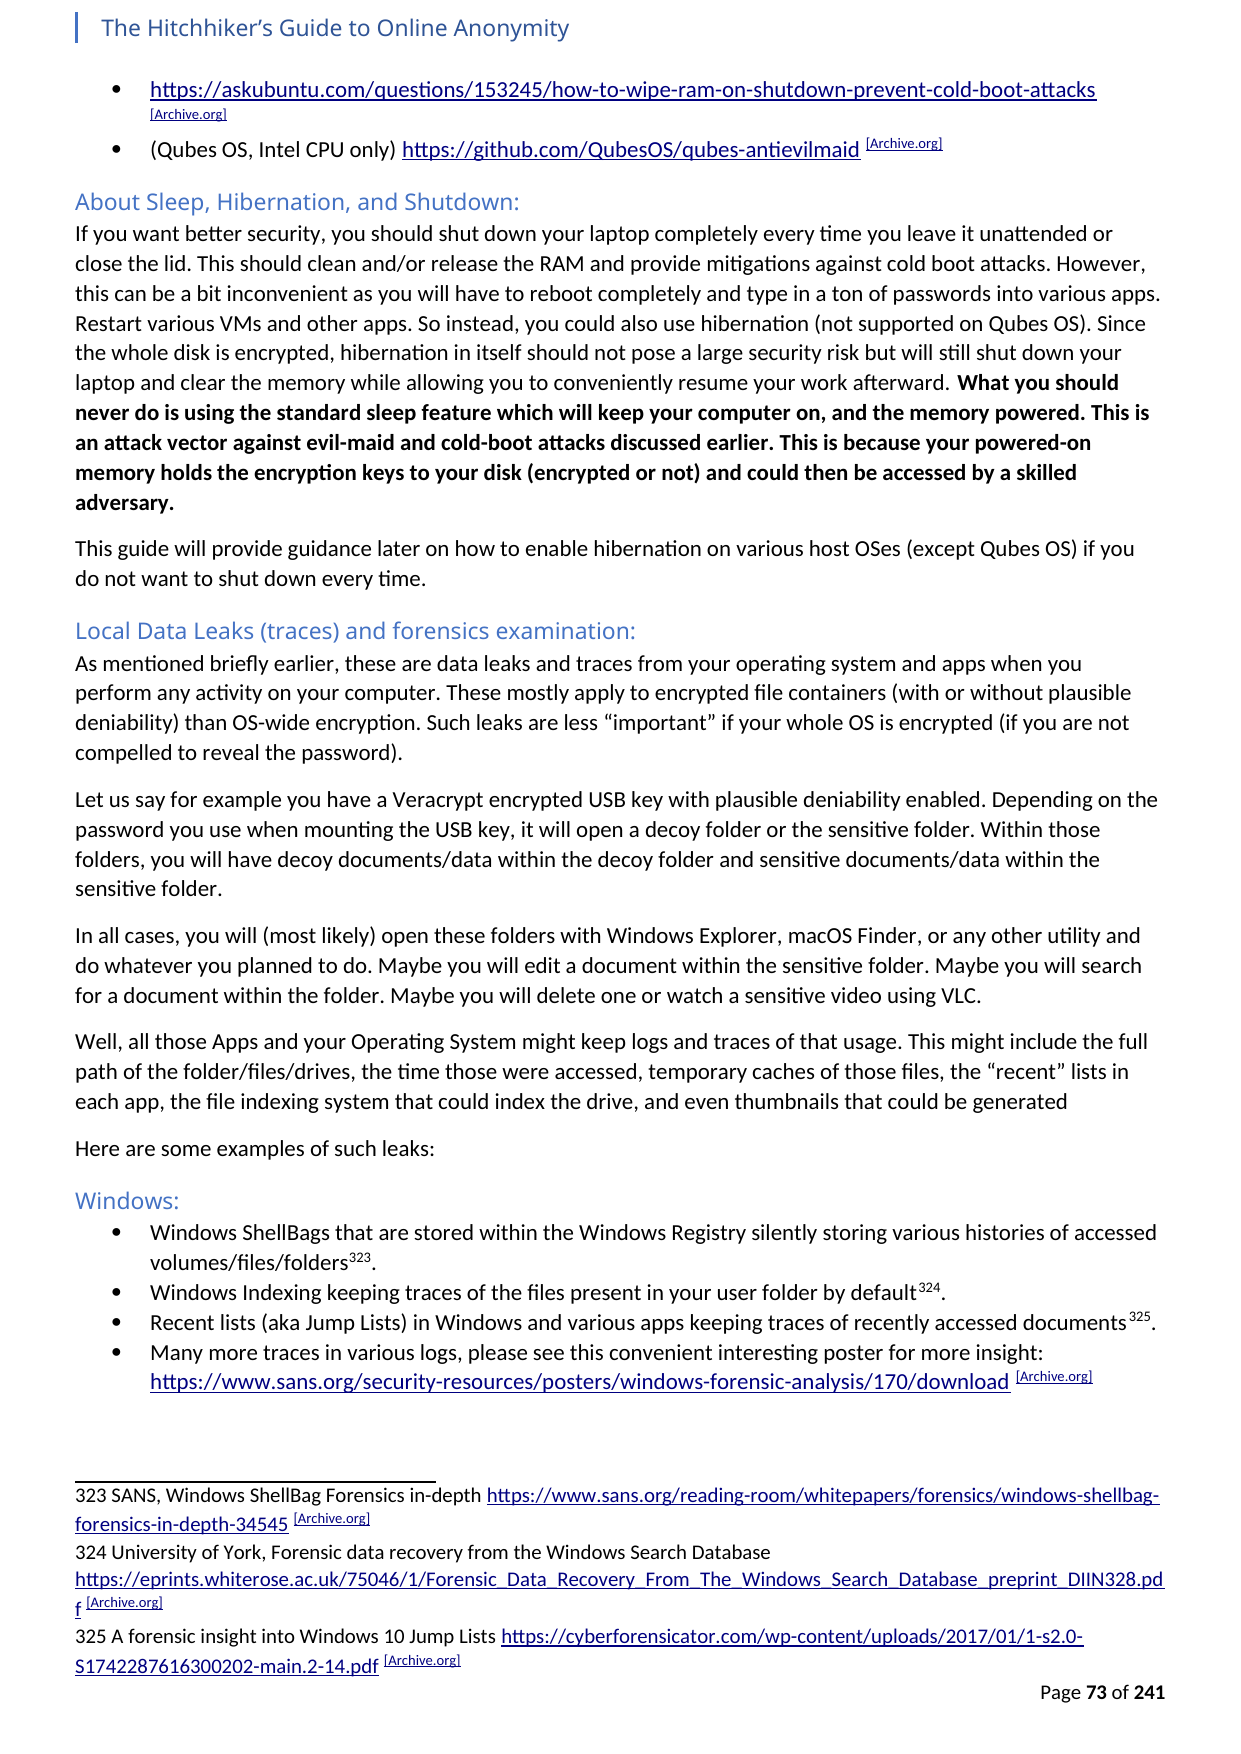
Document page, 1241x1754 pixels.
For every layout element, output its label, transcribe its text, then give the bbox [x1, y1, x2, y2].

text Here are some examples of such leaks: [75, 1134, 1165, 1162]
list A forensic insight into Windows 10 Jump Lists https://cyberforensicator.com/wp-content/uploads/2017/01/1-s2.0-S1742287616300202-main.2-14.pdf [Archive.org] [75, 1624, 1165, 1679]
text Let us say for example you have a Veracrypt encrypted USB key with plausible deniability enabled. Depending on the password you use when mounting the USB key, it will open a decoy folder or the sensitive folder. Within those folders, you will have decoy documents/data within the decoy folder and sensitive documents/data within the sensitive folder. [75, 785, 1165, 903]
list Windows ShellBags that are stored within the Windows Registry silently storing various histories of accessed volumes/files/folders. [112, 1218, 1165, 1276]
subtitle Windows: [75, 1184, 1165, 1216]
text This guide will provide guidance later on how to enable hibernation on various host OSes (except Qubes OS) if you do not want to shut down every time. [75, 534, 1165, 592]
list (Qubes OS, Intel CPU only) https://github.com/QubesOS/qubes-antievilmaid [Archive.org] [112, 135, 1165, 163]
list Many more traces in various logs, please see this convenient interesting poster for more insight: https://www.sans.org/security-resources/posters/windows-forensic-analysis/170/download [Archive.org] [112, 1338, 1165, 1396]
text If you want better security, you should shut down your laptop completely every time you leave it unattended or close the lid. This should clean and/or release the RAM and provide mitigations against cold boot attacks. However, this can be a bit inconvenient as you will have to reboot completely and type in a ton of passwords into various apps. Restart various VMs and other apps. So instead, you could also use hibernation (not supported on Qubes OS). Since the whole disk is encrypted, hibernation in itself should not pose a large security risk but will still shut down your laptop and clear the memory while allowing you to conveniently resume your work afterward. What you should never do is using the standard sleep feature which will keep your computer on, and the memory powered. This is an attack vector against evil-maid and cold-boot attacks discussed earlier. This is because your powered-on memory holds the encryption keys to your disk (encrypted or not) and could then be accessed by a skilled adversary. [75, 219, 1165, 516]
text As mentioned briefly earlier, these are data leaks and traces from your operating system and apps when you perform any activity on your computer. These mostly apply to encrypted file containers (with or without plausible deniability) than OS-wide encryption. Such leaks are less “important” if your whole OS is encrypted (if you are not compelled to reveal the password). [75, 649, 1165, 766]
subtitle Local Data Leaks (traces) and forensics examination: [75, 615, 1165, 646]
list Windows Indexing keeping traces of the files present in your user folder by default. [112, 1278, 1165, 1306]
list https://askubuntu.com/questions/153245/how-to-wipe-ram-on-shutdown-prevent-cold-boot-attacks [Archive.org] [112, 75, 1165, 133]
text Well, all those Apps and your Operating System might keep logs and traces of that usage. This might include the full path of the folder/files/drives, the time those were accessed, temporary caches of those files, the “recent” lists in each app, the file indexing system that could index the drive, and even thumbnails that could be generated [75, 1027, 1165, 1115]
list SANS, Windows ShellBag Forensics in-depth https://www.sans.org/reading-room/whitepapers/forensics/windows-shellbag-forensics-in-depth-34545 [Archive.org] [75, 1482, 1165, 1537]
list f [Archive.org] [75, 1589, 1165, 1622]
list Recent lists (aka Jump Lists) in Windows and various apps keeping traces of recently accessed documents. [112, 1308, 1165, 1336]
text In all cases, you will (most likely) open these folders with Windows Explorer, macOS Finder, or any other utility and do whatever you planned to do. Maybe you will edit a document within the sensitive folder. Maybe you will search for a document within the folder. Maybe you will delete one or watch a sensitive video using VLC. [75, 921, 1165, 1009]
list University of York, Forensic data recovery from the Windows Search Database https://eprints.whiterose.ac.uk/75046/1/Forensic_Data_Recovery_From_The_Windows_Search_Database_preprint_DIIN328.pd [75, 1539, 1165, 1588]
subtitle About Sleep, Hibernation, and Shutdown: [75, 186, 1165, 217]
